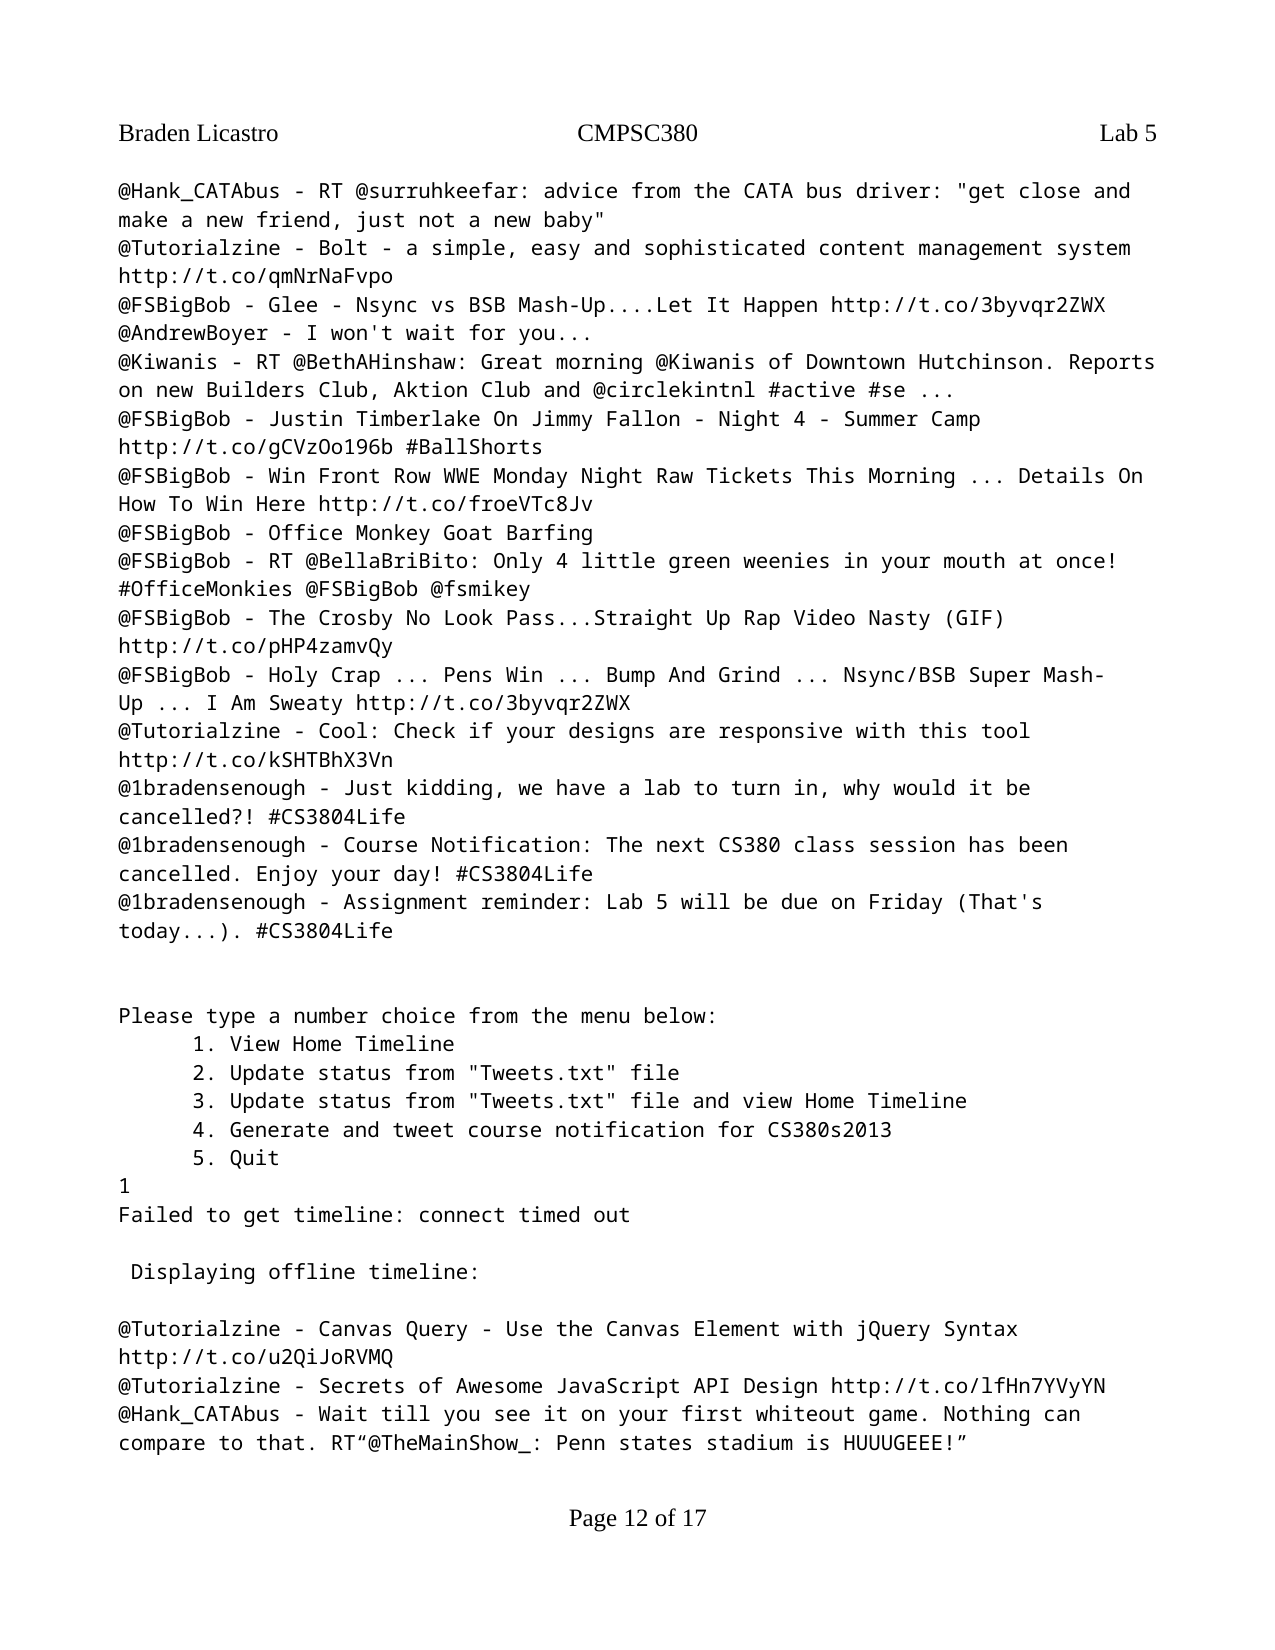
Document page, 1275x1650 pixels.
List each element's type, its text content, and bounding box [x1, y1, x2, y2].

text @FSBigBob - The Crosby No Look Pass...Straight Up Rap Video Nasty (GIF) http://t.co/pHP4zamvQy [118, 603, 1157, 660]
text Displaying offline timeline: [118, 1257, 1157, 1285]
text @1bradensenough - Just kidding, we have a lab to turn in, why would it be cancelled?! #CS3804Life [118, 773, 1157, 830]
text @Tutorialzine - Cool: Check if your designs are responsive with this tool http://t.co/kSHTBhX3Vn [118, 717, 1157, 773]
text 3. Update status from "Tweets.txt" file and view Home Timeline [118, 1086, 1157, 1115]
text @Hank_CATAbus - Wait till you see it on your first whiteout game. Nothing can compare to that. RT“@TheMainShow_: Penn states stadium is HUUUGEEE!” [118, 1399, 1157, 1456]
text @Tutorialzine - Bolt - a simple, easy and sophisticated content management system http://t.co/qmNrNaFvpo [118, 233, 1157, 290]
text @AndrewBoyer - I won't wait for you... [118, 318, 1157, 347]
text @Tutorialzine - Canvas Query - Use the Canvas Element with jQuery Syntax http://t.co/u2QiJoRVMQ [118, 1314, 1157, 1371]
text @Tutorialzine - Secrets of Awesome JavaScript API Design http://t.co/lfHn7YVyYN [118, 1371, 1157, 1399]
text 5. Quit [118, 1143, 1157, 1172]
text @FSBigBob - Holy Crap ... Pens Win ... Bump And Grind ... Nsync/BSB Super Mash-Up ... I Am Sweaty http://t.co/3byvqr2ZWX [118, 660, 1157, 717]
text @FSBigBob - Win Front Row WWE Monday Night Raw Tickets This Morning ... Details On How To Win Here http://t.co/froeVTc8Jv [118, 461, 1157, 518]
text @FSBigBob - Office Monkey Goat Barfing [118, 518, 1157, 546]
text 1. View Home Timeline [118, 1029, 1157, 1058]
text 2. Update status from "Tweets.txt" file [118, 1058, 1157, 1086]
text @FSBigBob - Glee - Nsync vs BSB Mash-Up....Let It Happen http://t.co/3byvqr2ZWX [118, 290, 1157, 318]
text @Kiwanis - RT @BethAHinshaw: Great morning @Kiwanis of Downtown Hutchinson. Reports on new Builders Club, Aktion Club and @circlekintnl #active #se ... [118, 347, 1157, 404]
text 1 [118, 1172, 1157, 1200]
text @Hank_CATAbus - RT @surruhkeefar: advice from the CATA bus driver: "get close and make a new friend, just not a new baby" [118, 176, 1157, 233]
text @FSBigBob - RT @BellaBriBito: Only 4 little green weenies in your mouth at once! #OfficeMonkies @FSBigBob @fsmikey [118, 546, 1157, 603]
text Please type a number choice from the menu below: [118, 1001, 1157, 1029]
text Failed to get timeline: connect timed out [118, 1200, 1157, 1228]
text @1bradensenough - Course Notification: The next CS380 class session has been cancelled. Enjoy your day! #CS3804Life [118, 830, 1157, 887]
text 4. Generate and tweet course notification for CS380s2013 [118, 1115, 1157, 1143]
text @1bradensenough - Assignment reminder: Lab 5 will be due on Friday (That's today...). #CS3804Life [118, 887, 1157, 944]
text @FSBigBob - Justin Timberlake On Jimmy Fallon - Night 4 - Summer Camp http://t.co/gCVzOo196b #BallShorts [118, 404, 1157, 461]
